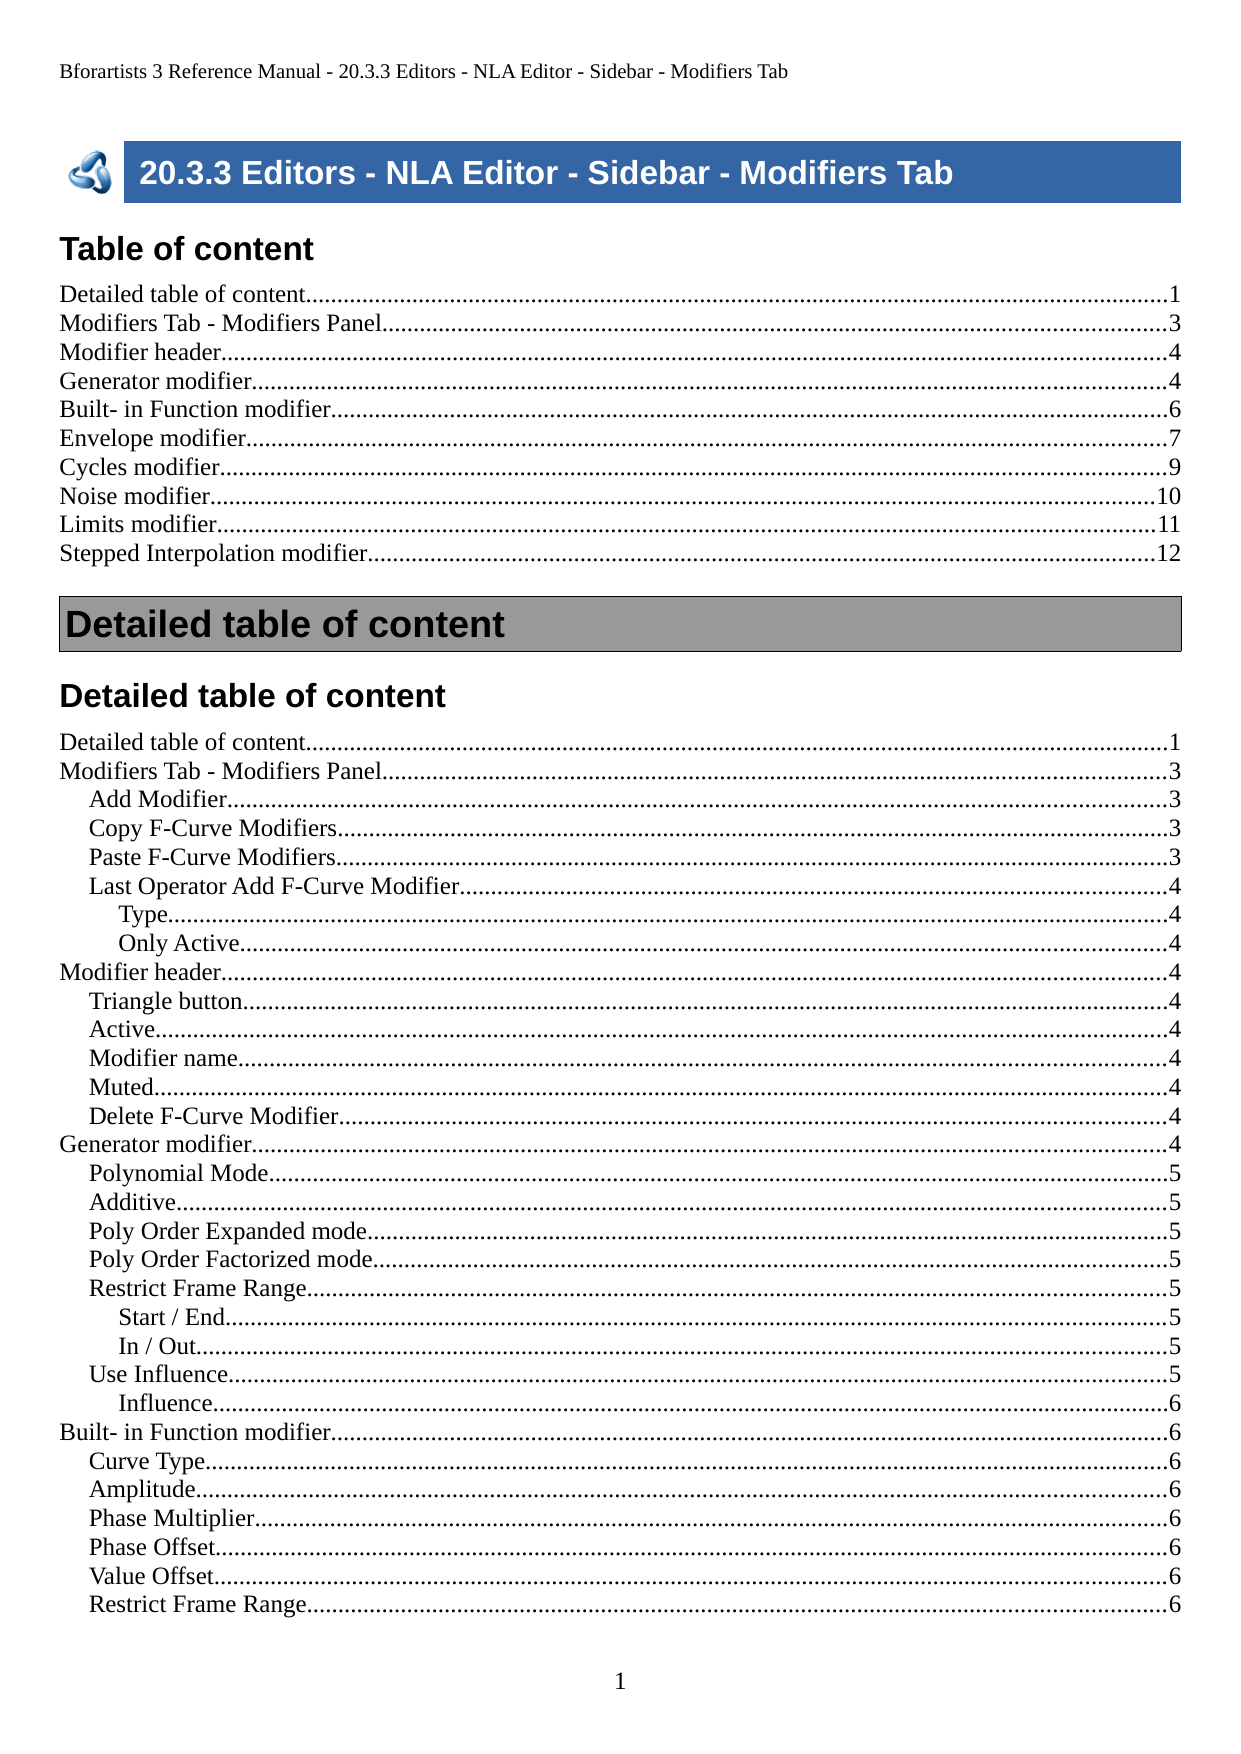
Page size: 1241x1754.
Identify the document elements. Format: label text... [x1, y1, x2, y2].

picture [65, 147, 114, 197]
text Modifiers Tab - Modifiers Panel 3 [59, 308, 1181, 337]
text Phase Offset 6 [88, 1532, 1181, 1561]
text Generator modifier 4 [59, 366, 1181, 394]
text Use Influence 5 [88, 1359, 1181, 1388]
text Triangle button 4 [88, 986, 1181, 1014]
text Generator modifier 4 [59, 1129, 1181, 1158]
text Value Offset 6 [88, 1561, 1181, 1589]
text Paste F-Curve Modifiers 3 [88, 842, 1181, 871]
subtitle Detailed table of content [59, 676, 1181, 714]
subtitle Table of content [59, 228, 1181, 267]
text Only Active 4 [118, 928, 1181, 957]
text Limits modifier 11 [59, 509, 1181, 538]
text Type 4 [118, 899, 1181, 928]
table_header [59, 141, 124, 203]
text In / Out 5 [118, 1331, 1181, 1359]
text Poly Order Expanded mode 5 [88, 1216, 1181, 1244]
text Built- in Function modifier 6 [59, 1417, 1181, 1446]
text Delete F-Curve Modifier 4 [88, 1101, 1181, 1129]
text Phase Multiplier 6 [88, 1503, 1181, 1532]
text Amplitude 6 [88, 1474, 1181, 1503]
text Modifier header 4 [59, 337, 1181, 366]
text Noise modifier 10 [59, 481, 1181, 509]
text Influence 6 [118, 1388, 1181, 1417]
text Copy F-Curve Modifiers 3 [88, 813, 1181, 842]
text Start / End 5 [118, 1302, 1181, 1331]
text Add Modifier 3 [88, 784, 1181, 813]
text Additive 5 [88, 1187, 1181, 1216]
table_header Detailed table of content [60, 597, 1181, 651]
text Polynomial Mode 5 [88, 1158, 1181, 1187]
text Envelope modifier 7 [59, 423, 1181, 452]
text Curve Type 6 [88, 1446, 1181, 1474]
text Built- in Function modifier 6 [59, 394, 1181, 423]
text Modifiers Tab - Modifiers Panel 3 [59, 756, 1181, 784]
text Detailed table of content 1 [59, 727, 1181, 756]
text Restrict Frame Range 5 [88, 1273, 1181, 1302]
table_header 20.3.3 Editors - NLA Editor - Sidebar - Modifiers Tab [124, 141, 1181, 203]
text Modifier name 4 [88, 1043, 1181, 1072]
text Detailed table of content 1 [59, 279, 1181, 308]
text Muted 4 [88, 1072, 1181, 1101]
text Last Operator Add F-Curve Modifier 4 [88, 871, 1181, 899]
text Stepped Interpolation modifier 12 [59, 538, 1181, 567]
text Restrict Frame Range 6 [88, 1589, 1181, 1618]
text Cycles modifier 9 [59, 452, 1181, 481]
text Active 4 [88, 1014, 1181, 1043]
text Poly Order Factorized mode 5 [88, 1244, 1181, 1273]
text Modifier header 4 [59, 957, 1181, 986]
